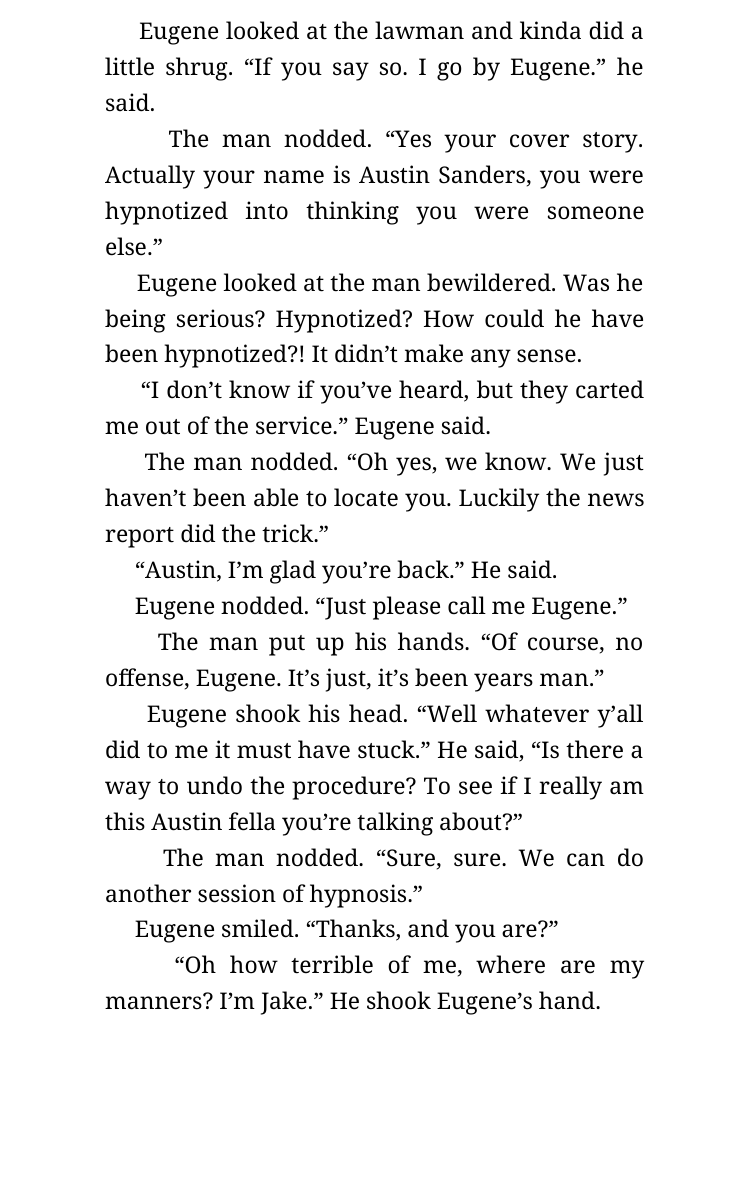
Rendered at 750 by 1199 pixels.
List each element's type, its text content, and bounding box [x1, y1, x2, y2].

text Eugene shook his head. “Well whatever y’all did to me it must have stuck.” He said, “Is there a way to undo the procedure? To see if I really am this Austin fella you’re talking about?” [105, 698, 645, 837]
text Eugene nodded. “Just please call me Eugene.” [105, 590, 645, 621]
text “Oh how terrible of me, where are my manners? I’m Jake.” He shook Eugene’s hand. [105, 949, 645, 1017]
text “Austin, I’m glad you’re back.” He said. [105, 554, 645, 585]
text “I don’t know if you’ve heard, but they carted me out of the service.” Eugene said. [105, 374, 645, 442]
text Eugene looked at the lawman and kinda did a little shrug. “If you say so. I go by Eugene.” he said. [105, 15, 645, 118]
text The man nodded. “Oh yes, we know. We just haven’t been able to locate you. Luckily the news report did the trick.” [105, 446, 645, 549]
text Eugene looked at the man bewildered. Was he being serious? Hypnotized? How could he have been hypnotized?! It didn’t make any sense. [105, 267, 645, 370]
text Eugene smiled. “Thanks, and you are?” [105, 913, 645, 945]
text The man nodded. “Yes your cover story. Actually your name is Austin Sanders, you were hypnotized into thinking you were someone else.” [105, 123, 645, 262]
text The man put up his hands. “Of course, no offense, Eugene. It’s just, it’s been years man.” [105, 626, 645, 693]
text The man nodded. “Sure, sure. We can do another session of hypnosis.” [105, 842, 645, 909]
